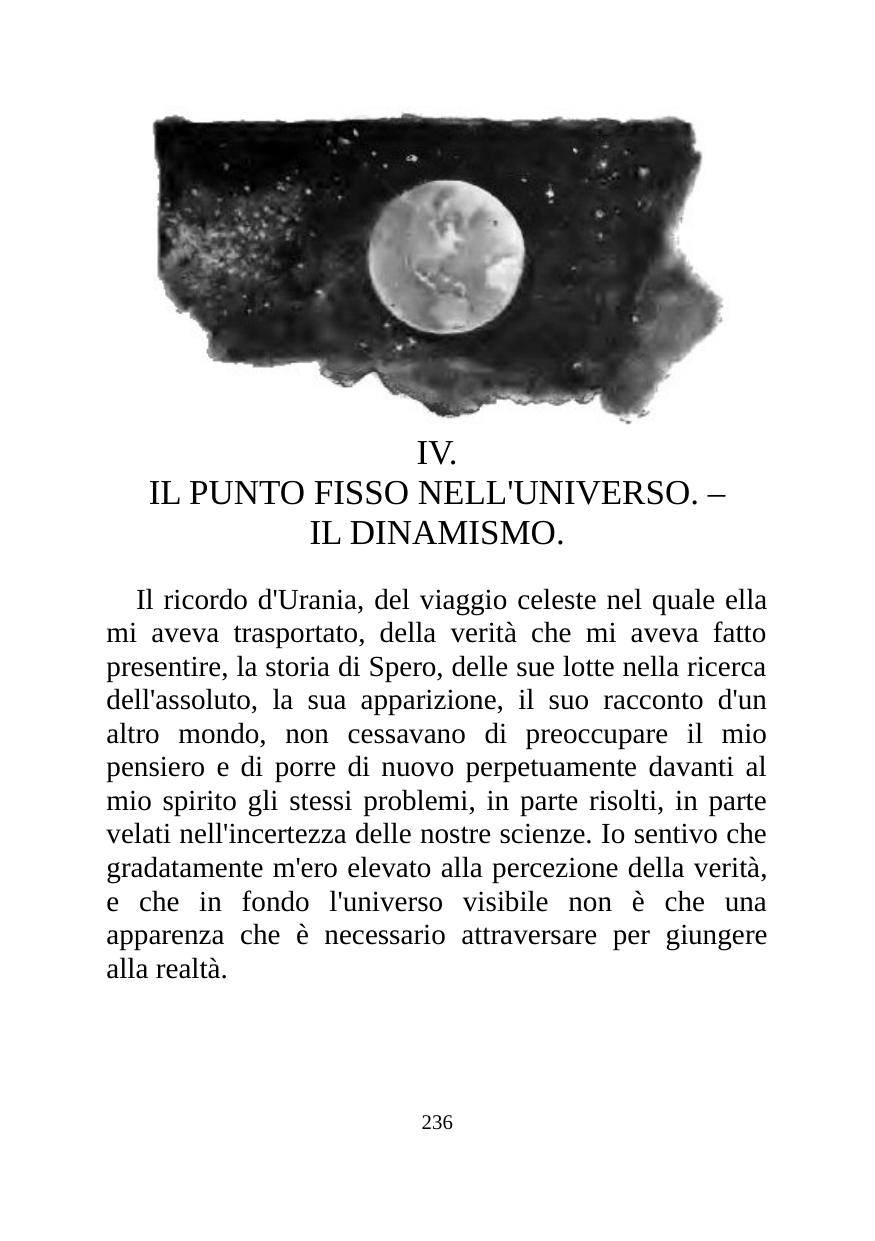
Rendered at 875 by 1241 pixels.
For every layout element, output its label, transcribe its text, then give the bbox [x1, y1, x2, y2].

subtitle IV. IL PUNTO FISSO NELL'UNIVERSO. – IL DINAMISMO. [136, 432, 738, 552]
picture [141, 106, 733, 432]
text Il ricordo d'Urania, del viaggio celeste nel quale ella mi aveva trasportato, della verità che mi aveva fatto presentire, la storia di Spero, delle sue lotte nella ricerca dell'assoluto, la sua apparizione, il suo racconto d'un altro mondo, non cessavano di preoccupare il mio pensiero e di porre di nuovo perpetuamente davanti al mio spirito gli stessi problemi, in parte risolti, in parte velati nell'incertezza delle nostre scienze. Io sentivo che gradatamente m'ero elevato alla percezione della verità, e che in fondo l'universo visibile non è che una apparenza che è necessario attraversare per giungere alla realtà. [106, 582, 768, 984]
